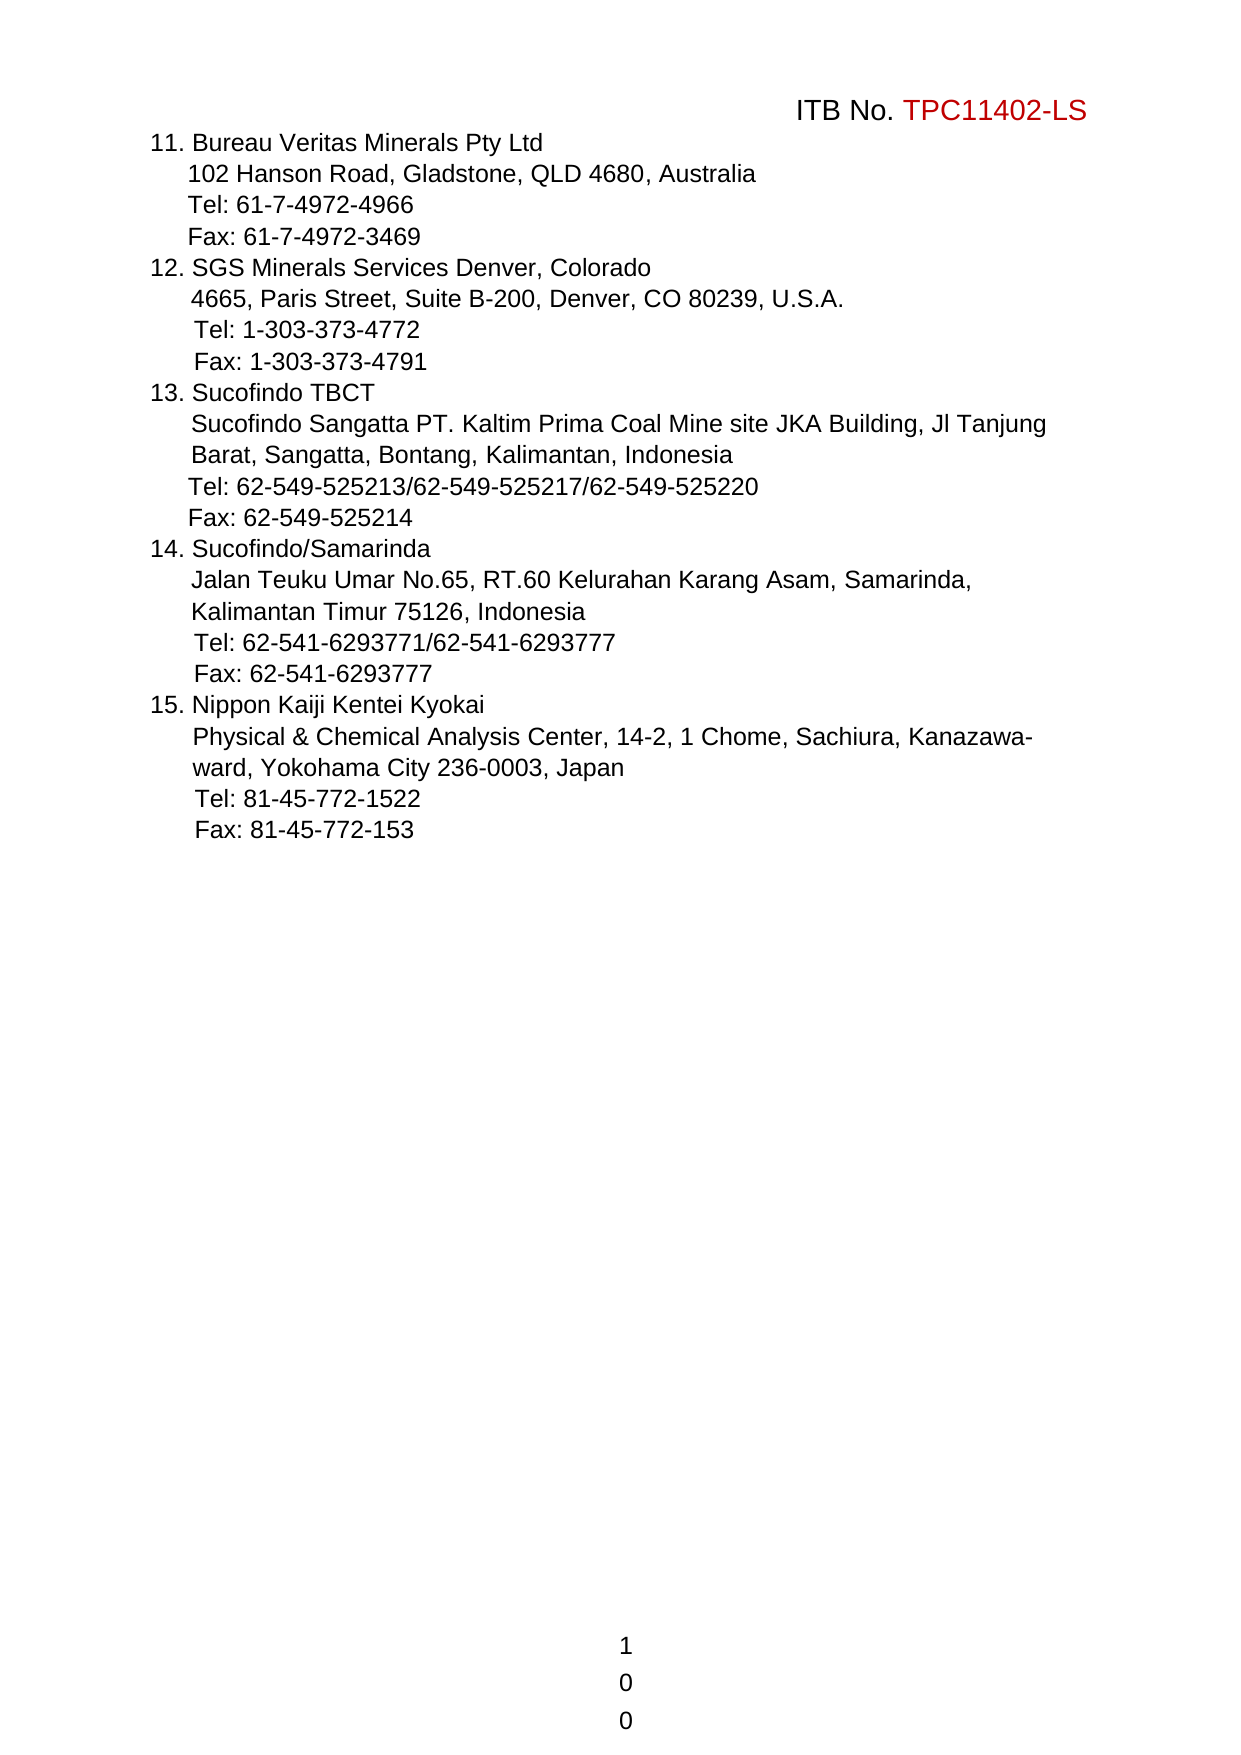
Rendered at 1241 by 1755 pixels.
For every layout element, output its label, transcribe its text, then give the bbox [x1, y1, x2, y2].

text 14. Sucofindo/Samarinda [150, 532, 1087, 564]
text Tel: 61-7-4972-4966 [187, 189, 1087, 220]
text Fax: 62-549-525214 [187, 501, 1087, 532]
text Fax: 1-303-373-4791 [181, 345, 1087, 376]
text 15. Nippon Kaiji Kentei Kyokai [150, 689, 1087, 720]
text Tel: 62-549-525213/62-549-525217/62-549-525220 [187, 470, 1087, 501]
text Sucofindo Sangatta PT. Kaltim Prima Coal Mine site JKA Building, Jl Tanjung Barat, Sangatta, Bontang, Kalimantan, Indonesia [191, 407, 1087, 470]
text 4665, Paris Street, Suite B-200, Denver, CO 80239, U.S.A. [191, 282, 1087, 314]
text 102 Hanson Road, Gladstone, QLD 4680, Australia [187, 157, 1087, 189]
text Fax: 81-45-772-153 [194, 814, 1087, 845]
text Physical & Chemical Analysis Center, 14-2, 1 Chome, Sachiura, Kanazawa-ward, Yokohama City 236-0003, Japan [192, 720, 1087, 782]
text Fax: 61-7-4972-3469 [187, 220, 1087, 251]
text Jalan Teuku Umar No.65, RT.60 Kelurahan Karang Asam, Samarinda, Kalimantan Timur 75126, Indonesia [191, 564, 1087, 626]
text Tel: 1-303-373-4772 [181, 314, 1087, 345]
text 11. Bureau Veritas Minerals Pty Ltd [150, 126, 1087, 157]
text 12. SGS Minerals Services Denver, Colorado [150, 251, 1087, 282]
text Tel: 62-541-6293771/62-541-6293777 [181, 626, 1087, 657]
text Tel: 81-45-772-1522 [194, 782, 1087, 814]
text Fax: 62-541-6293777 [181, 657, 1087, 689]
text 13. Sucofindo TBCT [150, 376, 1087, 407]
